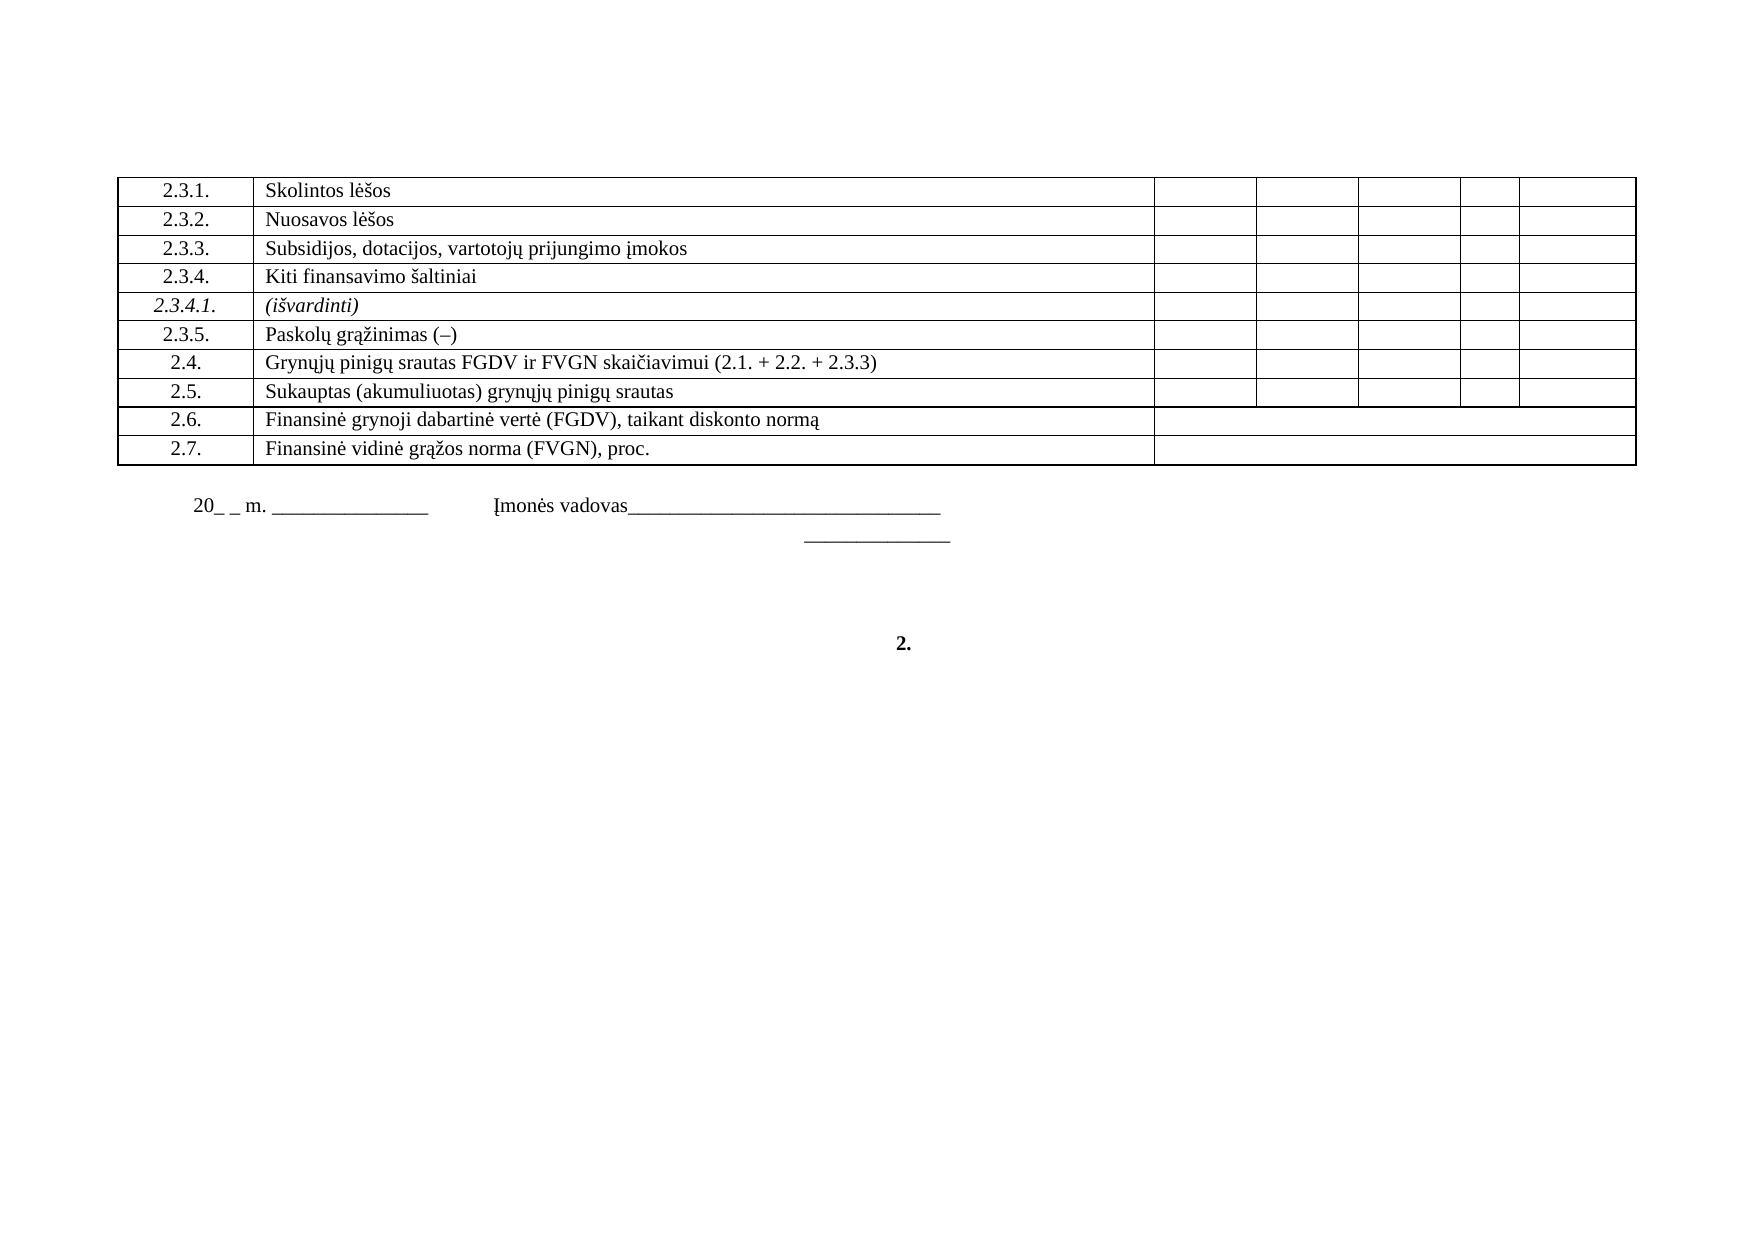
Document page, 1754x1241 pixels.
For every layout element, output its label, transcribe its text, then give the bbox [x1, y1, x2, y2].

table_cell [1461, 321, 1519, 349]
table_cell [1257, 264, 1358, 292]
table_cell [1359, 379, 1460, 406]
table_cell 2.3.4.1. [119, 293, 253, 320]
text 20_ _ m. _______________ Įmonės vadovas______________________________ [118, 493, 1636, 517]
text ______________ [118, 521, 1636, 545]
table_cell [1155, 178, 1256, 206]
table_cell [1520, 379, 1635, 406]
table_cell [1257, 379, 1358, 406]
table_cell 2.7. [119, 436, 253, 464]
table_cell [1257, 321, 1358, 349]
table_cell Nuosavos lėšos [254, 207, 1154, 234]
table_cell Sukauptas (akumuliuotas) grynųjų pinigų srautas [254, 379, 1154, 406]
text 2. [193, 631, 1636, 655]
table_cell [1461, 293, 1519, 320]
table_cell [1520, 350, 1635, 378]
table_cell 2.3.1. [119, 178, 253, 206]
table_cell [1155, 236, 1256, 263]
table_cell [1155, 408, 1635, 435]
table_cell [1359, 350, 1460, 378]
table_cell 2.3.4. [119, 264, 253, 292]
table_cell Paskolų grąžinimas (–) [254, 321, 1154, 349]
table_cell [1461, 264, 1519, 292]
table_cell [1359, 178, 1460, 206]
table_cell [1520, 321, 1635, 349]
table_cell Subsidijos, dotacijos, vartotojų prijungimo įmokos [254, 236, 1154, 263]
table_cell [1155, 207, 1256, 234]
table_cell 2.3.2. [119, 207, 253, 234]
table_cell 2.5. [119, 379, 253, 406]
table_cell [1461, 350, 1519, 378]
table_cell 2.3.5. [119, 321, 253, 349]
table_cell Kiti finansavimo šaltiniai [254, 264, 1154, 292]
table_cell [1359, 207, 1460, 234]
table_cell [1461, 178, 1519, 206]
table_cell [1461, 236, 1519, 263]
table_cell [1520, 178, 1635, 206]
table_cell [1155, 264, 1256, 292]
table_cell [1461, 207, 1519, 234]
table_cell [1461, 379, 1519, 406]
table_cell [1155, 379, 1256, 406]
table_cell [1359, 293, 1460, 320]
table_cell [1155, 321, 1256, 349]
table_cell [1520, 207, 1635, 234]
table_cell (išvardinti) [254, 293, 1154, 320]
table_cell 2.3.3. [119, 236, 253, 263]
table_cell 2.6. [119, 408, 253, 435]
table_cell [1359, 236, 1460, 263]
table_cell [1520, 264, 1635, 292]
table_cell [1257, 293, 1358, 320]
table_cell [1520, 293, 1635, 320]
table_cell 2.4. [119, 350, 253, 378]
table_cell Skolintos lėšos [254, 178, 1154, 206]
table_cell [1520, 236, 1635, 263]
table_cell Grynųjų pinigų srautas FGDV ir FVGN skaičiavimui (2.1. + 2.2. + 2.3.3) [254, 350, 1154, 378]
table_cell [1155, 350, 1256, 378]
table_cell [1155, 293, 1256, 320]
table_cell [1257, 350, 1358, 378]
table_cell [1359, 321, 1460, 349]
table_cell [1257, 236, 1358, 263]
table_cell Finansinė vidinė grąžos norma (FVGN), proc. [254, 436, 1154, 464]
table_cell [1359, 264, 1460, 292]
table_cell [1257, 178, 1358, 206]
table_cell Finansinė grynoji dabartinė vertė (FGDV), taikant diskonto normą [254, 408, 1154, 435]
table_cell [1155, 436, 1635, 464]
table_cell [1257, 207, 1358, 234]
